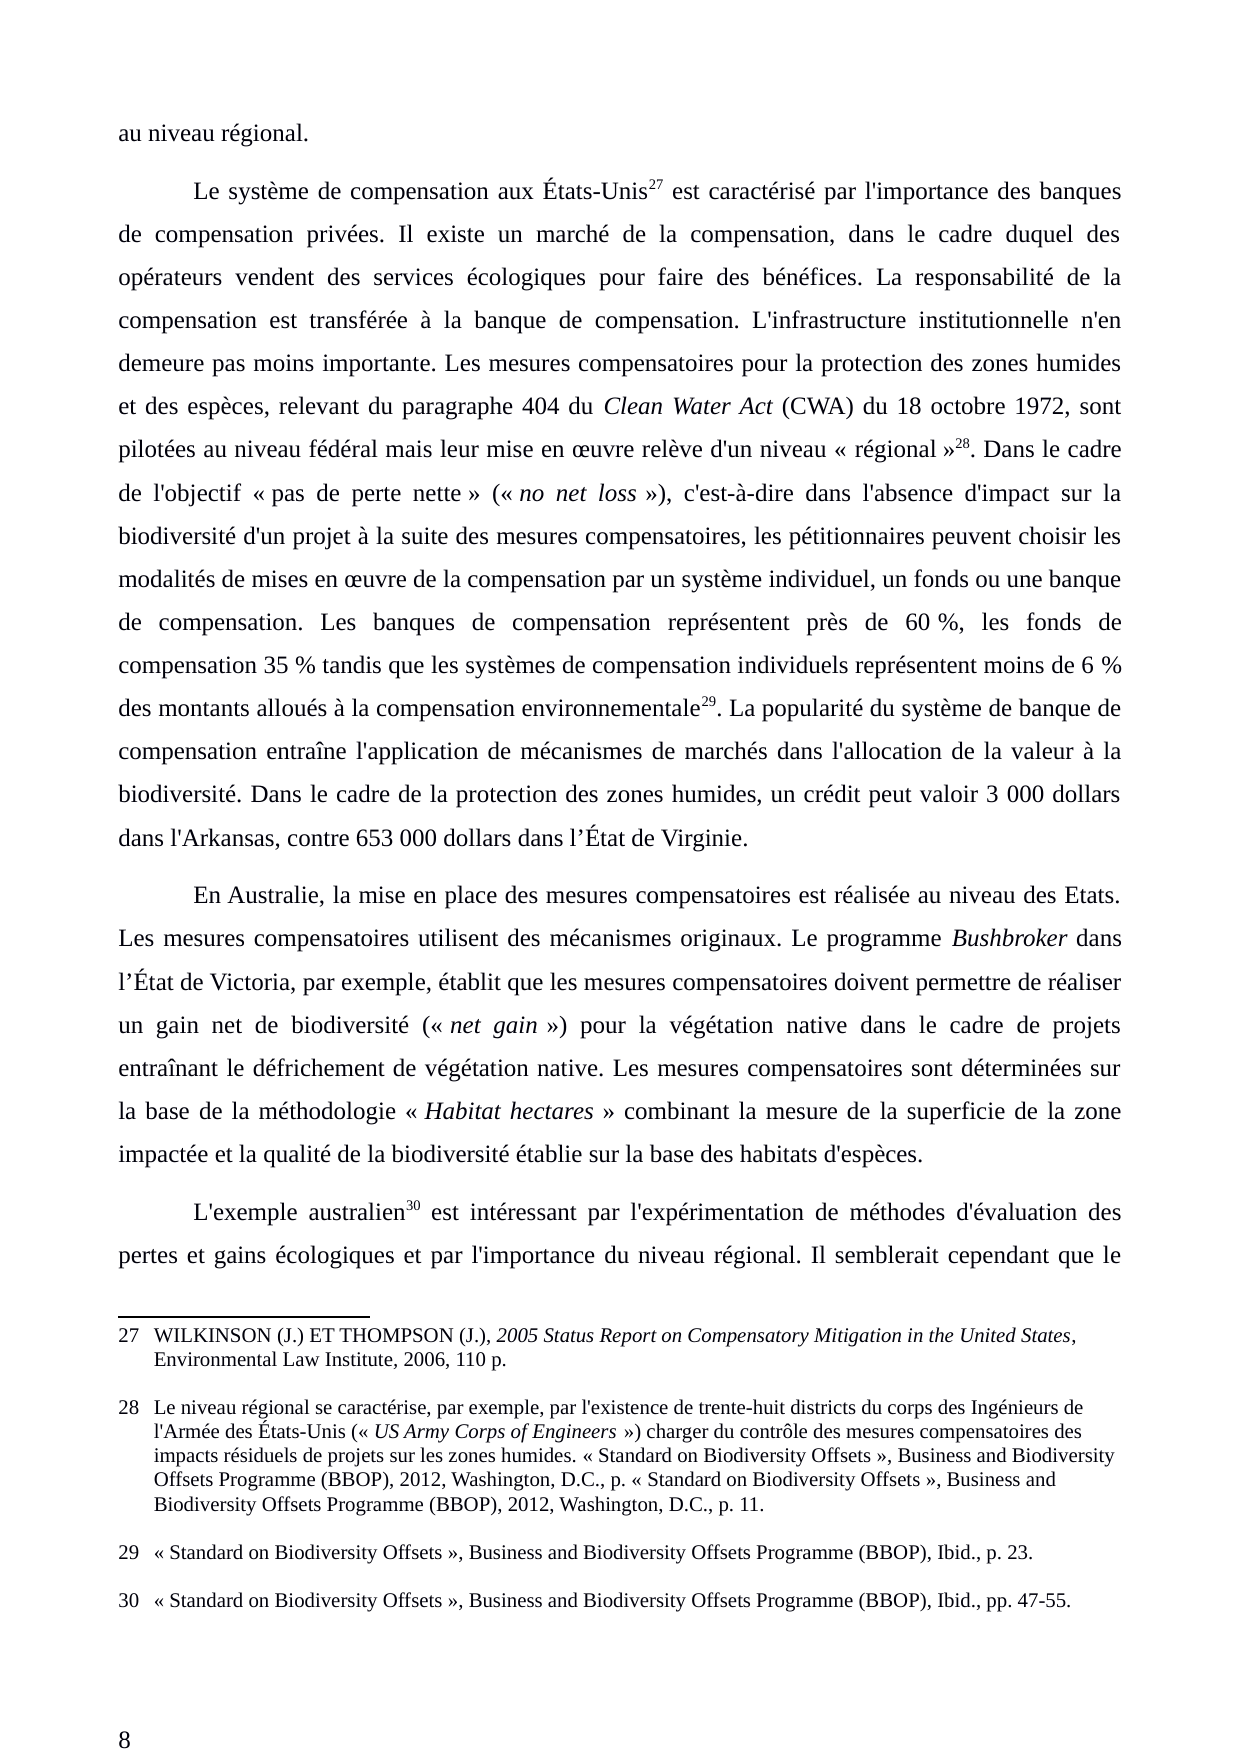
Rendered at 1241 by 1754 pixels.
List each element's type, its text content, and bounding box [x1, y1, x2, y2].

text En Australie, la mise en place des mesures compensatoires est réalisée au niveau des Etats. Les mesures compensatoires utilisent des mécanismes originaux. Le programme Bushbroker dans l’État de Victoria, par exemple, établit que les mesures compensatoires doivent permettre de réaliser un gain net de biodiversité (« net gain ») pour la végétation native dans le cadre de projets entraînant le défrichement de végétation native. Les mesures compensatoires sont déterminées sur la base de la méthodologie « Habitat hectares » combinant la mesure de la superficie de la zone impactée et la qualité de la biodiversité établie sur la base des habitats d'espèces. [118, 880, 1122, 1168]
text WILKINSON (J.) ET THOMPSON (J.), 2005 Status Report on Compensatory Mitigation in the United States, Environmental Law Institute, 2006, 110 p. [118, 1323, 1122, 1371]
text L'exemple australien est intéressant par l'expérimentation de méthodes d'évaluation des pertes et gains écologiques et par l'importance du niveau régional. Il semblerait cependant que le [118, 1197, 1122, 1269]
text au niveau régional. [118, 118, 1122, 147]
text Le système de compensation aux États-Unis est caractérisé par l'importance des banques de compensation privées. Il existe un marché de la compensation, dans le cadre duquel des opérateurs vendent des services écologiques pour faire des bénéfices. La responsabilité de la compensation est transférée à la banque de compensation. L'infrastructure institutionnelle n'en demeure pas moins importante. Les mesures compensatoires pour la protection des zones humides et des espèces, relevant du paragraphe 404 du Clean Water Act (CWA) du 18 octobre 1972, sont pilotées au niveau fédéral mais leur mise en œuvre relève d'un niveau « régional ». Dans le cadre de l'objectif « pas de perte nette » (« no net loss »), c'est-à-dire dans l'absence d'impact sur la biodiversité d'un projet à la suite des mesures compensatoires, les pétitionnaires peuvent choisir les modalités de mises en œuvre de la compensation par un système individuel, un fonds ou une banque de compensation. Les banques de compensation représentent près de 60 %, les fonds de compensation 35 % tandis que les systèmes de compensation individuels représentent moins de 6 % des montants alloués à la compensation environnementale. La popularité du système de banque de compensation entraîne l'application de mécanismes de marchés dans l'allocation de la valeur à la biodiversité. Dans le cadre de la protection des zones humides, un crédit peut valoir 3 000 dollars dans l'Arkansas, contre 653 000 dollars dans l’État de Virginie. [118, 176, 1122, 851]
text « Standard on Biodiversity Offsets », Business and Biodiversity Offsets Programme (BBOP), Ibid., p. 23. [118, 1539, 1122, 1564]
text Le niveau régional se caractérise, par exemple, par l'existence de trente-huit districts du corps des Ingénieurs de l'Armée des États-Unis (« US Army Corps of Engineers ») charger du contrôle des mesures compensatoires des impacts résiduels de projets sur les zones humides. « Standard on Biodiversity Offsets », Business and Biodiversity Offsets Programme (BBOP), 2012, Washington, D.C., p. « Standard on Biodiversity Offsets », Business and Biodiversity Offsets Programme (BBOP), 2012, Washington, D.C., p. 11. [118, 1395, 1122, 1516]
text « Standard on Biodiversity Offsets », Business and Biodiversity Offsets Programme (BBOP), Ibid., pp. 47-55. [118, 1588, 1122, 1612]
